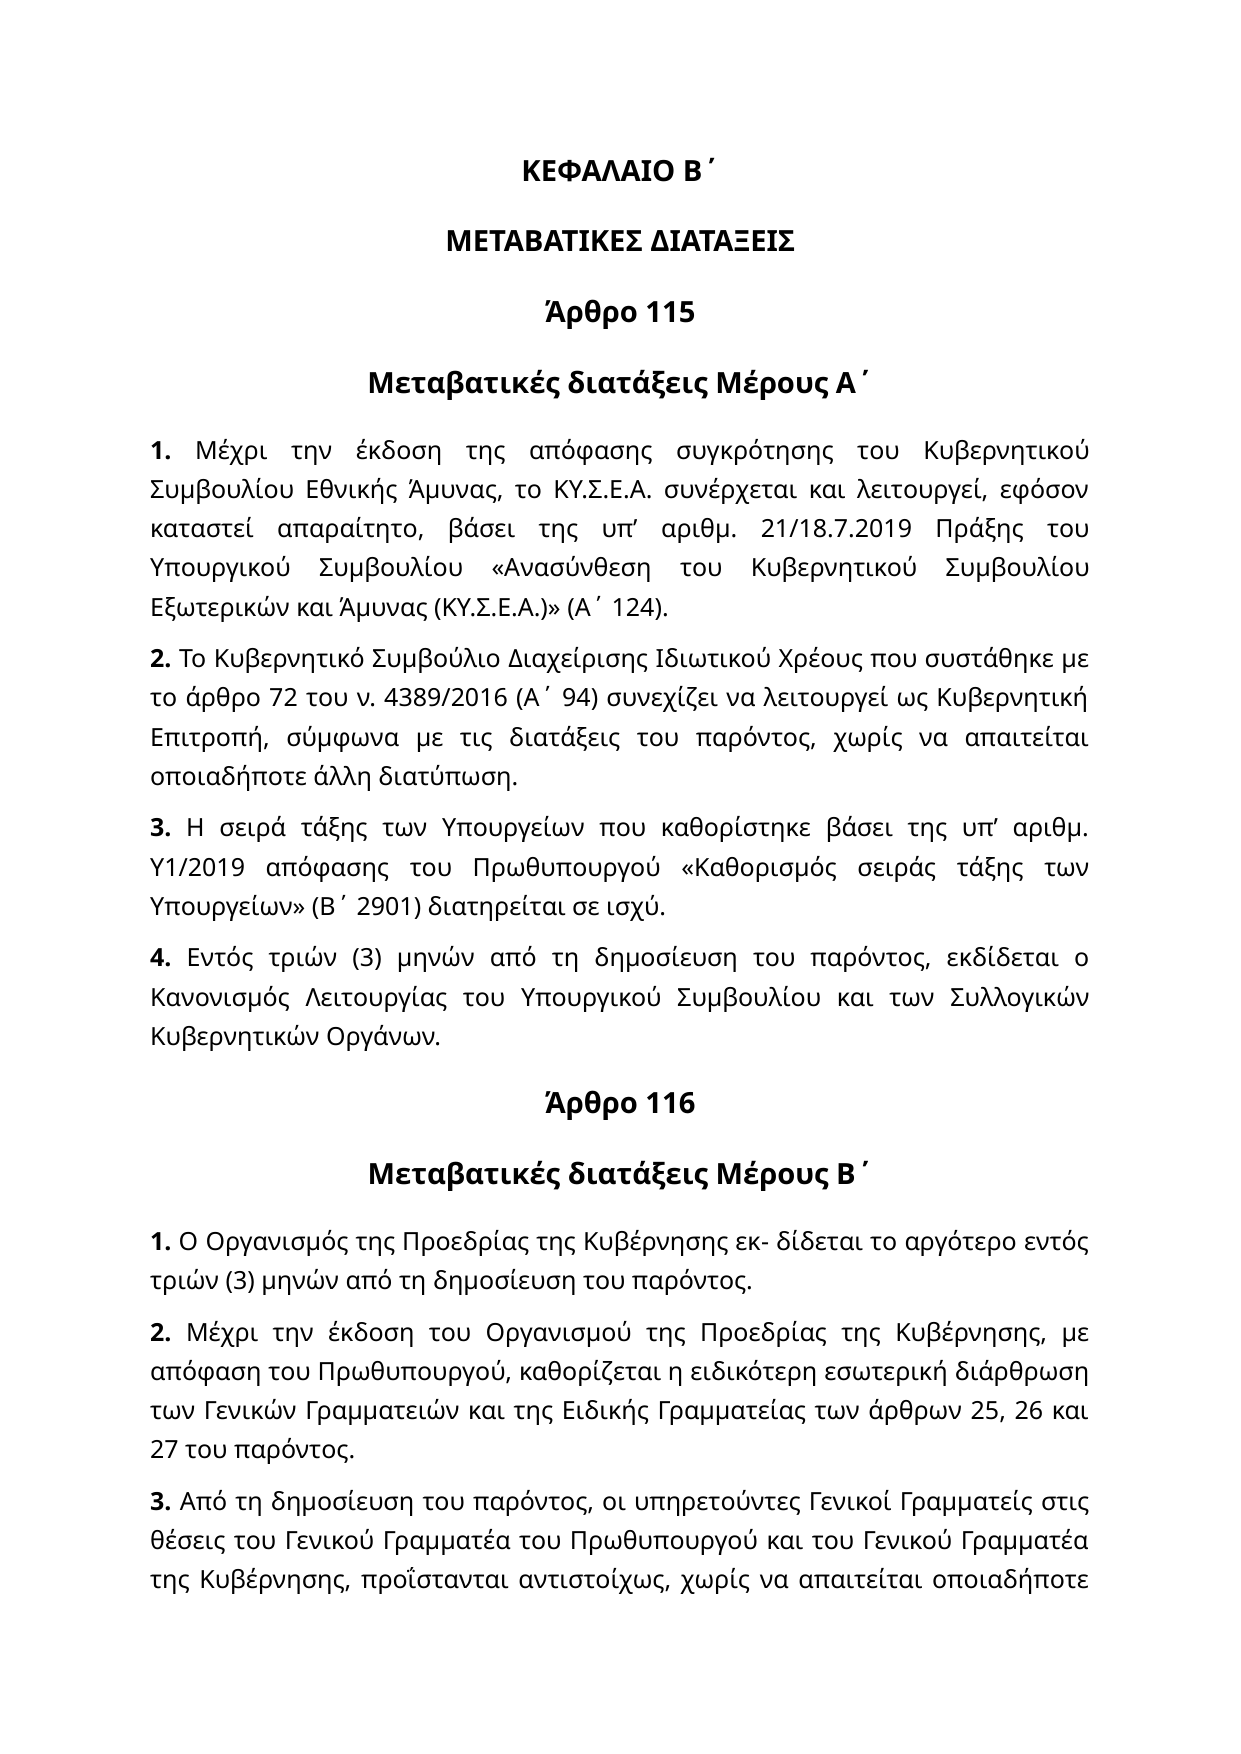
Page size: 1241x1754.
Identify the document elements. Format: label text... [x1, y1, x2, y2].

subtitle Μεταβατικές διατάξεις Μέρους Β΄ [150, 1153, 1090, 1193]
text 2. Μέχρι την έκδοση του Οργανισμού της Προεδρίας της Κυβέρνησης, με απόφαση του Πρωθυπουργού, καθορίζεται η ειδικότερη εσωτερική διάρθρωση των Γενικών Γραμματειών και της Ειδικής Γραμματείας των άρθρων 25, 26 και 27 του παρόντος. [150, 1314, 1090, 1466]
subtitle Άρθρο 115 [150, 291, 1090, 331]
text 1. Ο Οργανισμός της Προεδρίας της Κυβέρνησης εκ- δίδεται το αργότερο εντός τριών (3) μηνών από τη δημοσίευση του παρόντος. [150, 1224, 1090, 1297]
subtitle Μεταβατικές διατάξεις Μέρους Α΄ [150, 362, 1090, 402]
text 1. Μέχρι την έκδοση της απόφασης συγκρότησης του Κυβερνητικού Συμβουλίου Εθνικής Άμυνας, το ΚΥ.Σ.Ε.Α. συνέρχεται και λειτουργεί, εφόσον καταστεί απαραίτητο, βάσει της υπ’ αριθμ. 21/18.7.2019 Πράξης του Υπουργικού Συμβουλίου «Ανασύνθεση του Κυβερνητικού Συμβουλίου Εξωτερικών και Άμυνας (ΚΥ.Σ.Ε.Α.)» (Α΄ 124). [150, 432, 1090, 623]
text 3. Η σειρά τάξης των Υπουργείων που καθορίστηκε βάσει της υπ’ αριθμ. Y1/2019 απόφασης του Πρωθυπουργού «Καθορισμός σειράς τάξης των Υπουργείων» (B΄ 2901) διατηρείται σε ισχύ. [150, 810, 1090, 922]
subtitle ΚΕΦΑΛΑΙΟ Β΄ [150, 150, 1090, 190]
text 3. Από τη δημοσίευση του παρόντος, οι υπηρετούντες Γενικοί Γραμματείς στις θέσεις του Γενικού Γραμματέα του Πρωθυπουργού και του Γενικού Γραμματέα της Κυβέρνησης, προΐστανται αντιστοίχως, χωρίς να απαιτείται οποιαδήποτε [150, 1484, 1090, 1596]
subtitle ΜΕΤΑΒΑΤΙΚΕΣ ΔΙΑΤΑΞΕΙΣ [150, 221, 1090, 260]
subtitle Άρθρο 116 [150, 1082, 1090, 1122]
text 2. Το Κυβερνητικό Συμβούλιο Διαχείρισης Ιδιωτικού Χρέους που συστάθηκε με το άρθρο 72 του ν. 4389/2016 (Α΄ 94) συνεχίζει να λειτουργεί ως Κυβερνητική Επιτροπή, σύμφωνα με τις διατάξεις του παρόντος, χωρίς να απαιτείται οποιαδήποτε άλλη διατύπωση. [150, 641, 1090, 792]
text 4. Εντός τριών (3) μηνών από τη δημοσίευση του παρόντος, εκδίδεται ο Κανονισμός Λειτουργίας του Υπουργικού Συμβουλίου και των Συλλογικών Κυβερνητικών Οργάνων. [150, 940, 1090, 1052]
